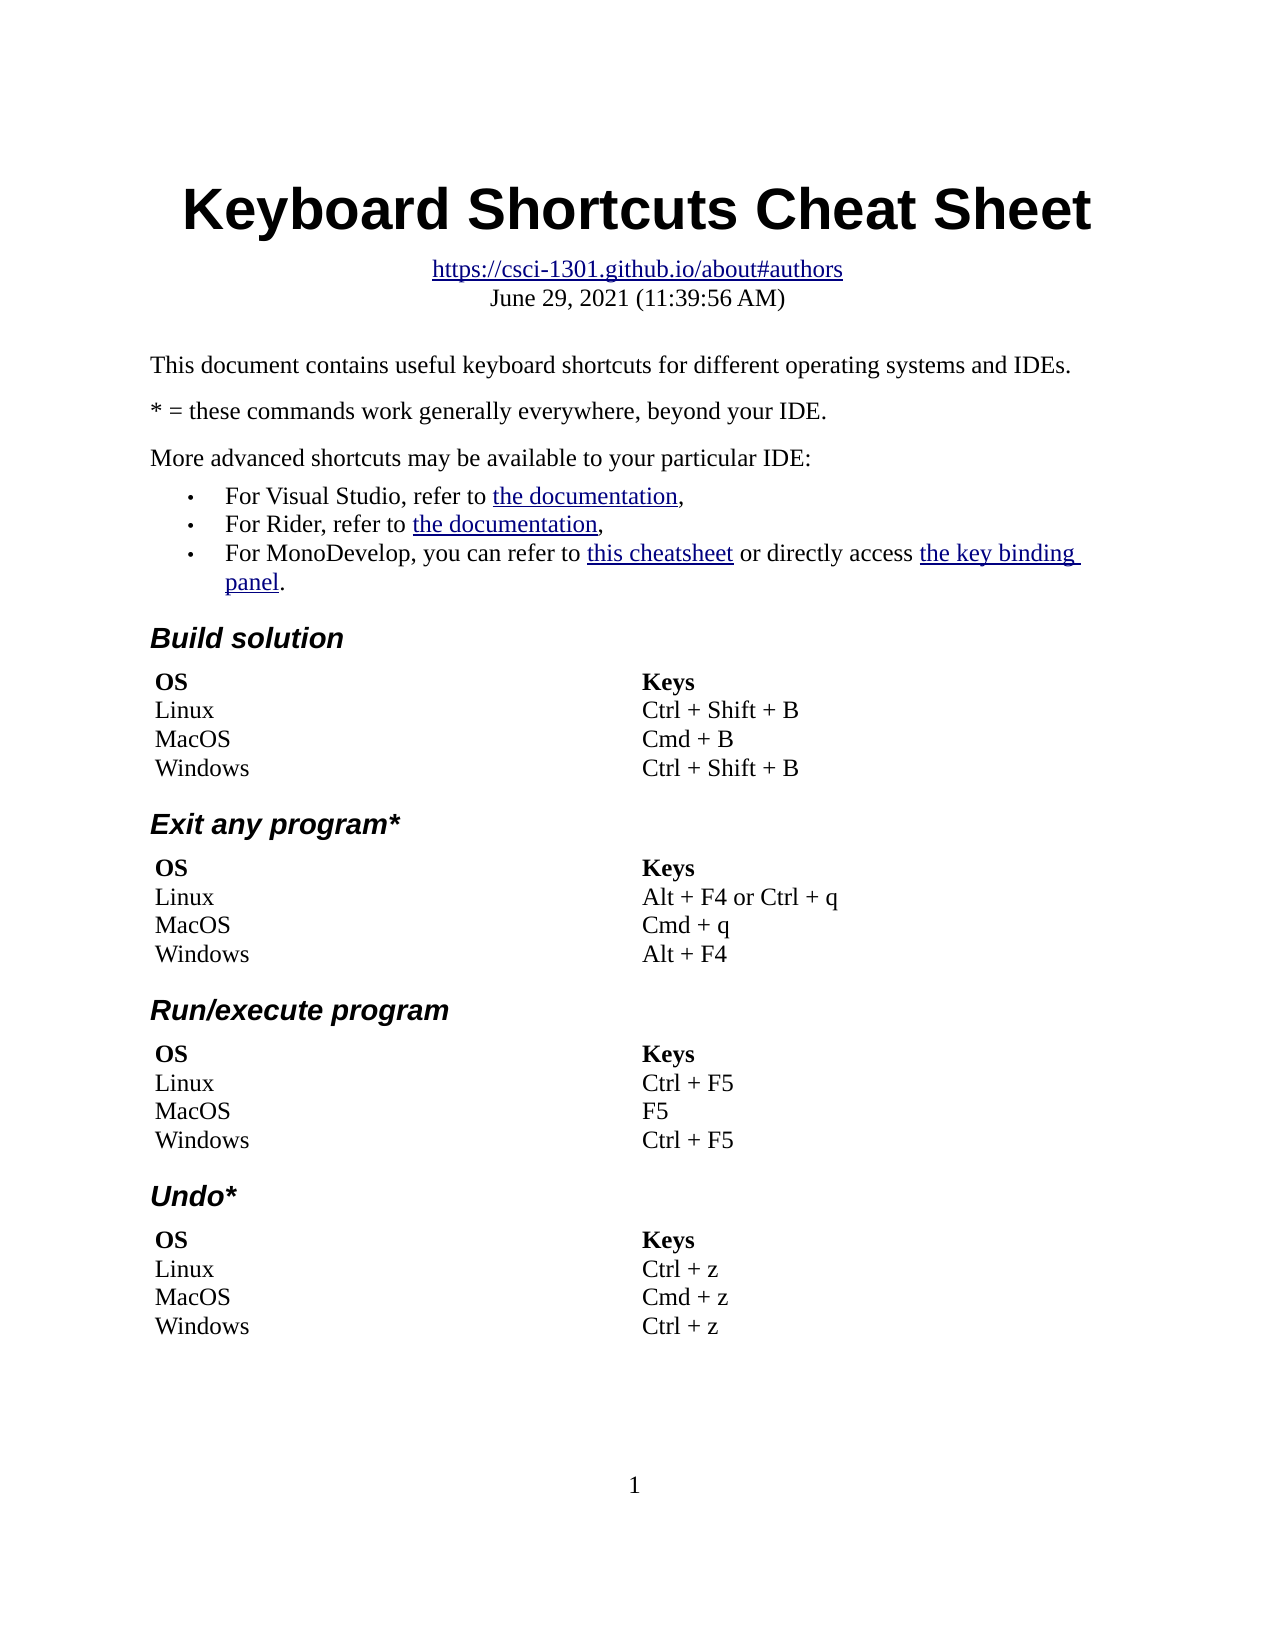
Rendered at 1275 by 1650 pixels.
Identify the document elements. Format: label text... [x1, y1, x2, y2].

subtitle Run/execute program [150, 993, 1125, 1026]
table_cell MacOS [150, 724, 637, 753]
table_cell Alt + F4 [638, 939, 1125, 968]
table_header OS [150, 1225, 637, 1254]
table_cell Cmd + B [638, 724, 1125, 753]
table_cell Ctrl + F5 [638, 1125, 1125, 1154]
table_cell Cmd + q [638, 910, 1125, 939]
table_header OS [150, 853, 637, 882]
table_cell Linux [150, 1068, 637, 1096]
table_header Keys [638, 1225, 1125, 1254]
table_cell MacOS [150, 1096, 637, 1125]
table_cell Ctrl + F5 [638, 1068, 1125, 1096]
table_cell Linux [150, 882, 637, 910]
table_cell Windows [150, 1311, 637, 1340]
list For Rider, refer to the documentation, [187, 509, 1125, 538]
subtitle Undo* [150, 1179, 1125, 1212]
table_cell Ctrl + z [638, 1254, 1125, 1282]
table_cell Windows [150, 939, 637, 968]
table_cell F5 [638, 1096, 1125, 1125]
table_cell Linux [150, 1254, 637, 1282]
table_cell Alt + F4 or Ctrl + q [638, 882, 1125, 910]
list For MonoDevelop, you can refer to this cheatsheet or directly access the key binding panel. [187, 538, 1125, 596]
table_header Keys [638, 1039, 1125, 1068]
list For Visual Studio, refer to the documentation, [187, 481, 1125, 509]
subtitle Build solution [150, 621, 1125, 654]
text https://csci-1301.github.io/about#authors [150, 254, 1125, 283]
table_cell Windows [150, 753, 637, 782]
text More advanced shortcuts may be available to your particular IDE: [150, 443, 1125, 472]
table_cell MacOS [150, 1283, 637, 1311]
table_cell Linux [150, 696, 637, 724]
table_header Keys [638, 853, 1125, 882]
table_cell MacOS [150, 910, 637, 939]
table_header OS [150, 1039, 637, 1068]
text * = these commands work generally everywhere, beyond your IDE. [150, 396, 1125, 425]
table_header OS [150, 667, 637, 696]
table_header Keys [638, 667, 1125, 696]
title Keyboard Shortcuts Cheat Sheet [150, 175, 1125, 242]
table_cell Ctrl + Shift + B [638, 753, 1125, 782]
subtitle Exit any program* [150, 807, 1125, 840]
text June 29, 2021 (11:39:56 AM) [150, 283, 1125, 312]
text This document contains useful keyboard shortcuts for different operating systems and IDEs. [150, 350, 1125, 378]
table_cell Ctrl + z [638, 1311, 1125, 1340]
table_cell Cmd + z [638, 1283, 1125, 1311]
table_cell Ctrl + Shift + B [638, 696, 1125, 724]
table_cell Windows [150, 1125, 637, 1154]
